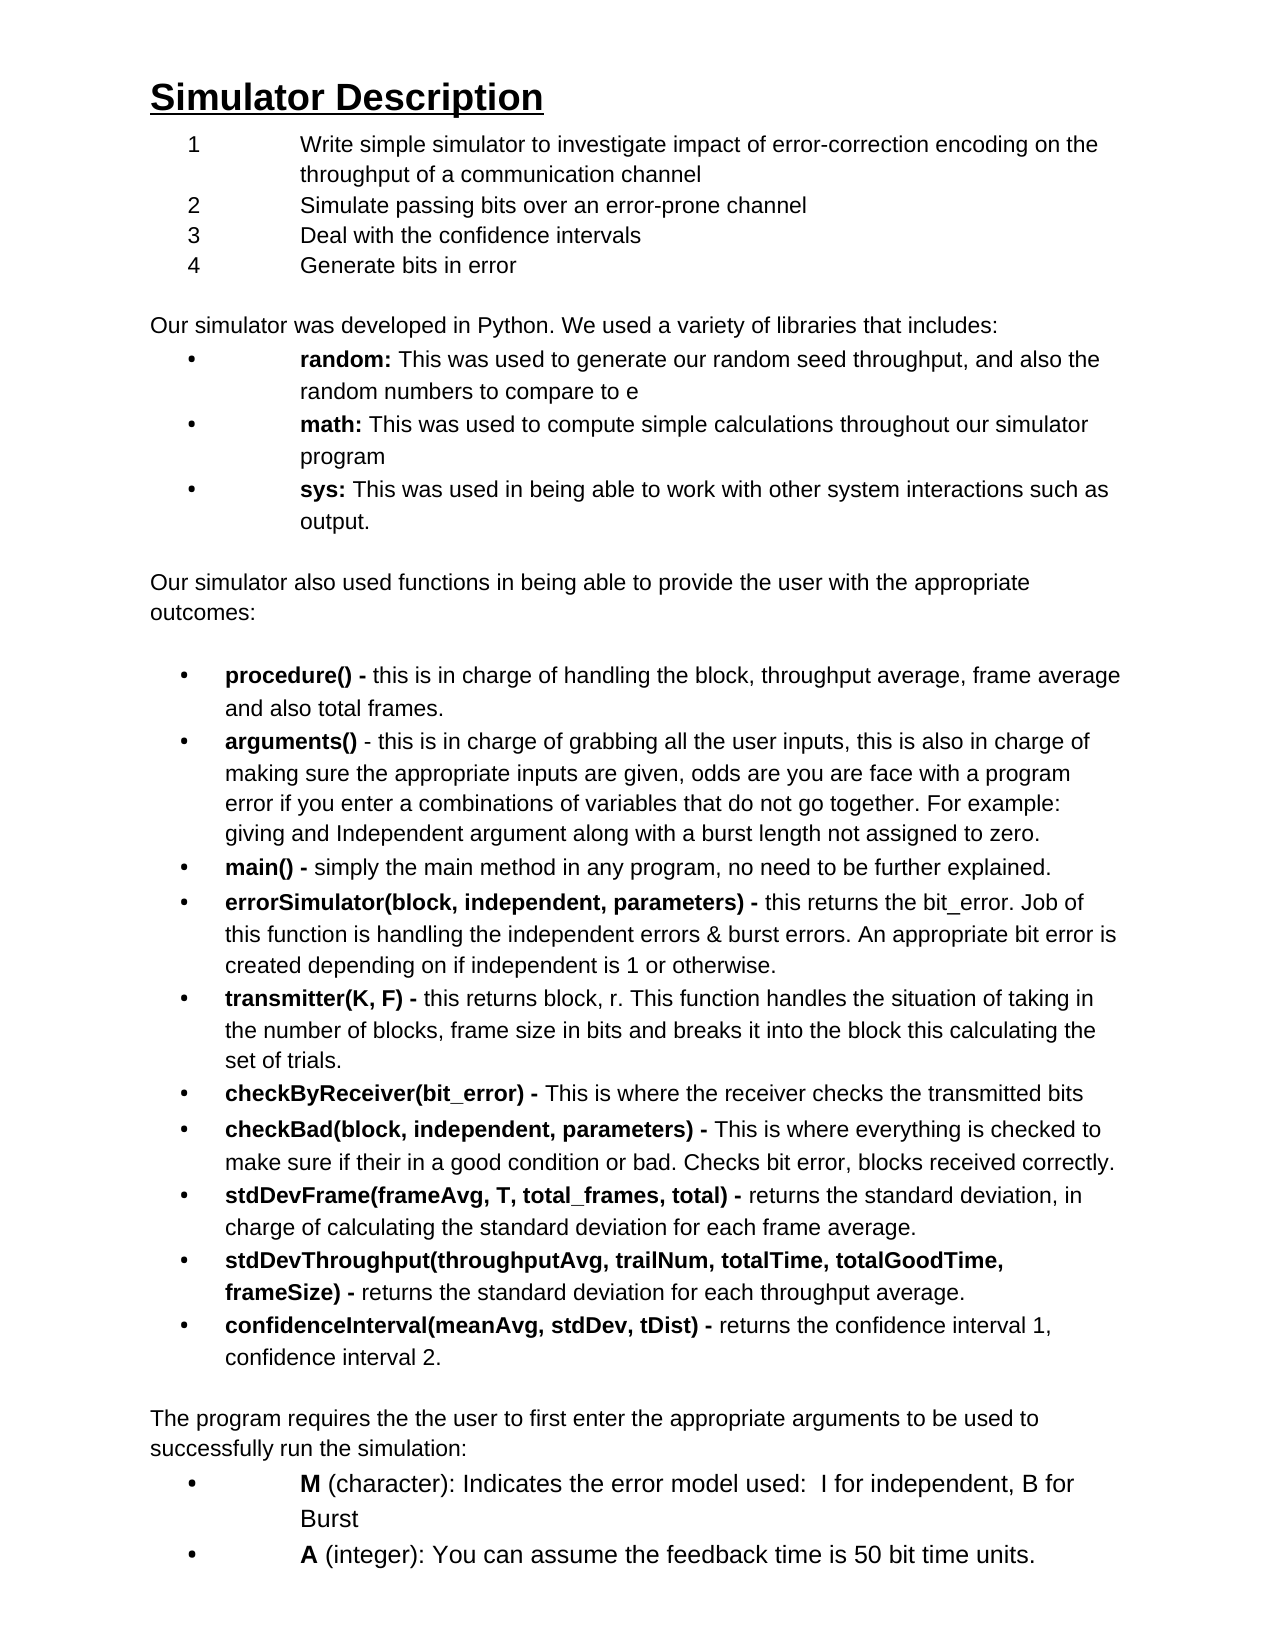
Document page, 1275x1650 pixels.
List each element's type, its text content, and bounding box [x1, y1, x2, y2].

text The program requires the the user to first enter the appropriate arguments to be used to successfully run the simulation: [150, 1405, 1125, 1461]
list stdDevThroughput(throughputAvg, trailNum, totalTime, totalGoodTime, frameSize) - returns the standard deviation for each throughput average. [180, 1244, 1125, 1305]
list stdDevFrame(frameAvg, T, total_frames, total) - returns the standard deviation, in charge of calculating the standard deviation for each frame average. [180, 1179, 1125, 1240]
list Generate bits in error [187, 252, 1125, 278]
list M (character): Indicates the error model used: I for independent, B for Burst [187, 1465, 1125, 1532]
list errorSimulator(block, independent, parameters) - this returns the bit_error. Job of this function is handling the independent errors & burst errors. An appropriate bit error is created depending on if independent is 1 or otherwise. [180, 886, 1125, 978]
list Simulate passing bits over an error-prone channel [187, 192, 1125, 218]
list confidenceInterval(meanAvg, stdDev, tDist) - returns the confidence interval 1, confidence interval 2. [180, 1309, 1125, 1371]
text Our simulator also used functions in being able to provide the user with the appropriate outcomes: [150, 569, 1125, 625]
list sys: This was used in being able to work with other system interactions such as output. [187, 473, 1125, 535]
list procedure() - this is in charge of handling the block, throughput average, frame average and also total frames. [180, 659, 1125, 721]
list Write simple simulator to investigate impact of error-correction encoding on the throughput of a communication channel [187, 131, 1125, 188]
list Deal with the confidence intervals [187, 222, 1125, 248]
list A (integer): You can assume the feedback time is 50 bit time units. [187, 1537, 1125, 1571]
list main() - simply the main method in any program, no need to be further explained. [180, 850, 1125, 882]
list checkBad(block, independent, parameters) - This is where everything is checked to make sure if their in a good condition or bad. Checks bit error, blocks received correctly. [180, 1113, 1125, 1175]
list arguments() - this is in charge of grabbing all the user inputs, this is also in charge of making sure the appropriate inputs are given, odds are you are face with a program error if you enter a combinations of variables that do not go together. For example: giving and Independent argument along with a burst length not assigned to zero. [180, 725, 1125, 847]
text Our simulator was developed in Python. We used a variety of libraries that includes: [150, 312, 1125, 339]
list checkByReceiver(bit_error) - This is where the receiver checks the transmitted bits [180, 1077, 1125, 1109]
list math: This was used to compute simple calculations throughout our simulator program [187, 408, 1125, 469]
subtitle Simulator Description [150, 75, 1125, 119]
list transmitter(K, F) - this returns block, r. This function handles the situation of taking in the number of blocks, frame size in bits and breaks it into the block this calculating the set of trials. [180, 982, 1125, 1073]
list random: This was used to generate our random seed throughput, and also the random numbers to compare to e [187, 343, 1125, 404]
